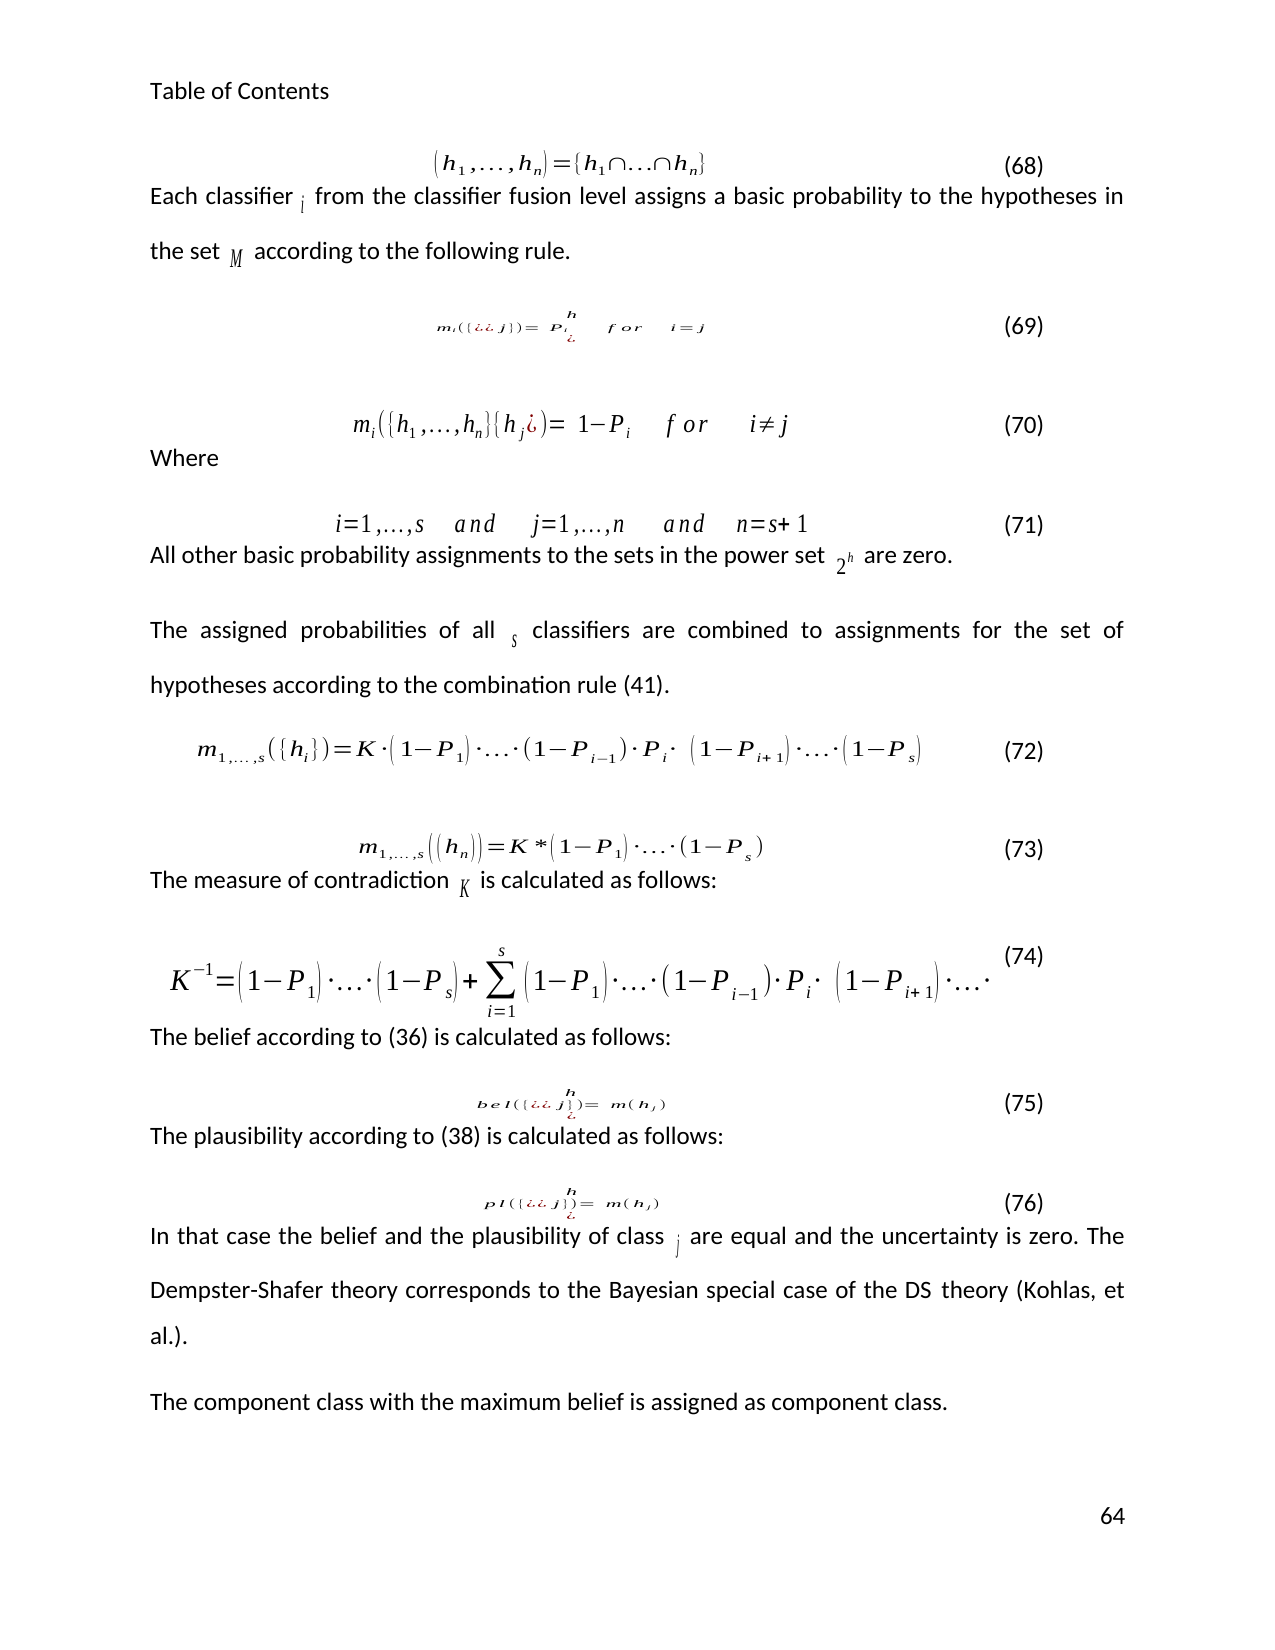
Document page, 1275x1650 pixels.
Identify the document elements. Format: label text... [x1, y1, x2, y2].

table_header [150, 509, 992, 539]
table_header [150, 410, 992, 442]
table_header (73) [992, 833, 1057, 864]
table_header (76) [992, 1187, 1057, 1220]
text Where [150, 442, 1125, 473]
table_header (68) [992, 150, 1057, 181]
table_header (69) [992, 310, 1057, 343]
table_header (70) [992, 410, 1057, 442]
text The measure of contradiction is calculated as follows: [150, 864, 1125, 904]
text The assigned probabilities of all classifiers are combined to assignments for the set of hypotheses according to the combination rule (41). [150, 614, 1125, 699]
table_header [150, 1187, 992, 1220]
table_header [150, 1088, 992, 1120]
text The plausibility according to (38) is calculated as follows: [150, 1120, 1125, 1151]
table_header [150, 150, 992, 181]
table_header [150, 310, 992, 343]
table_header (71) [992, 509, 1057, 539]
text All other basic probability assignments to the sets in the power set are zero. [150, 539, 1125, 578]
text The belief according to (36) is calculated as follows: [150, 1021, 1125, 1052]
table_header [150, 736, 992, 767]
table_header [150, 833, 992, 864]
table_header (72) [992, 736, 1057, 767]
table_header (74) [992, 940, 1057, 1021]
text Each classifier from the classifier fusion level assigns a basic probability to the hypotheses in the set according to the following rule. [150, 181, 1125, 274]
table_header [150, 940, 992, 1021]
text The component class with the maximum belief is assigned as component class. [150, 1386, 1125, 1417]
table_header (75) [992, 1088, 1057, 1120]
text In that case the belief and the plausibility of class are equal and the uncertainty is zero. The Dempster-Shafer theory corresponds to the Bayesian special case of the DS theory (Kohlas, et al.). [150, 1220, 1125, 1350]
